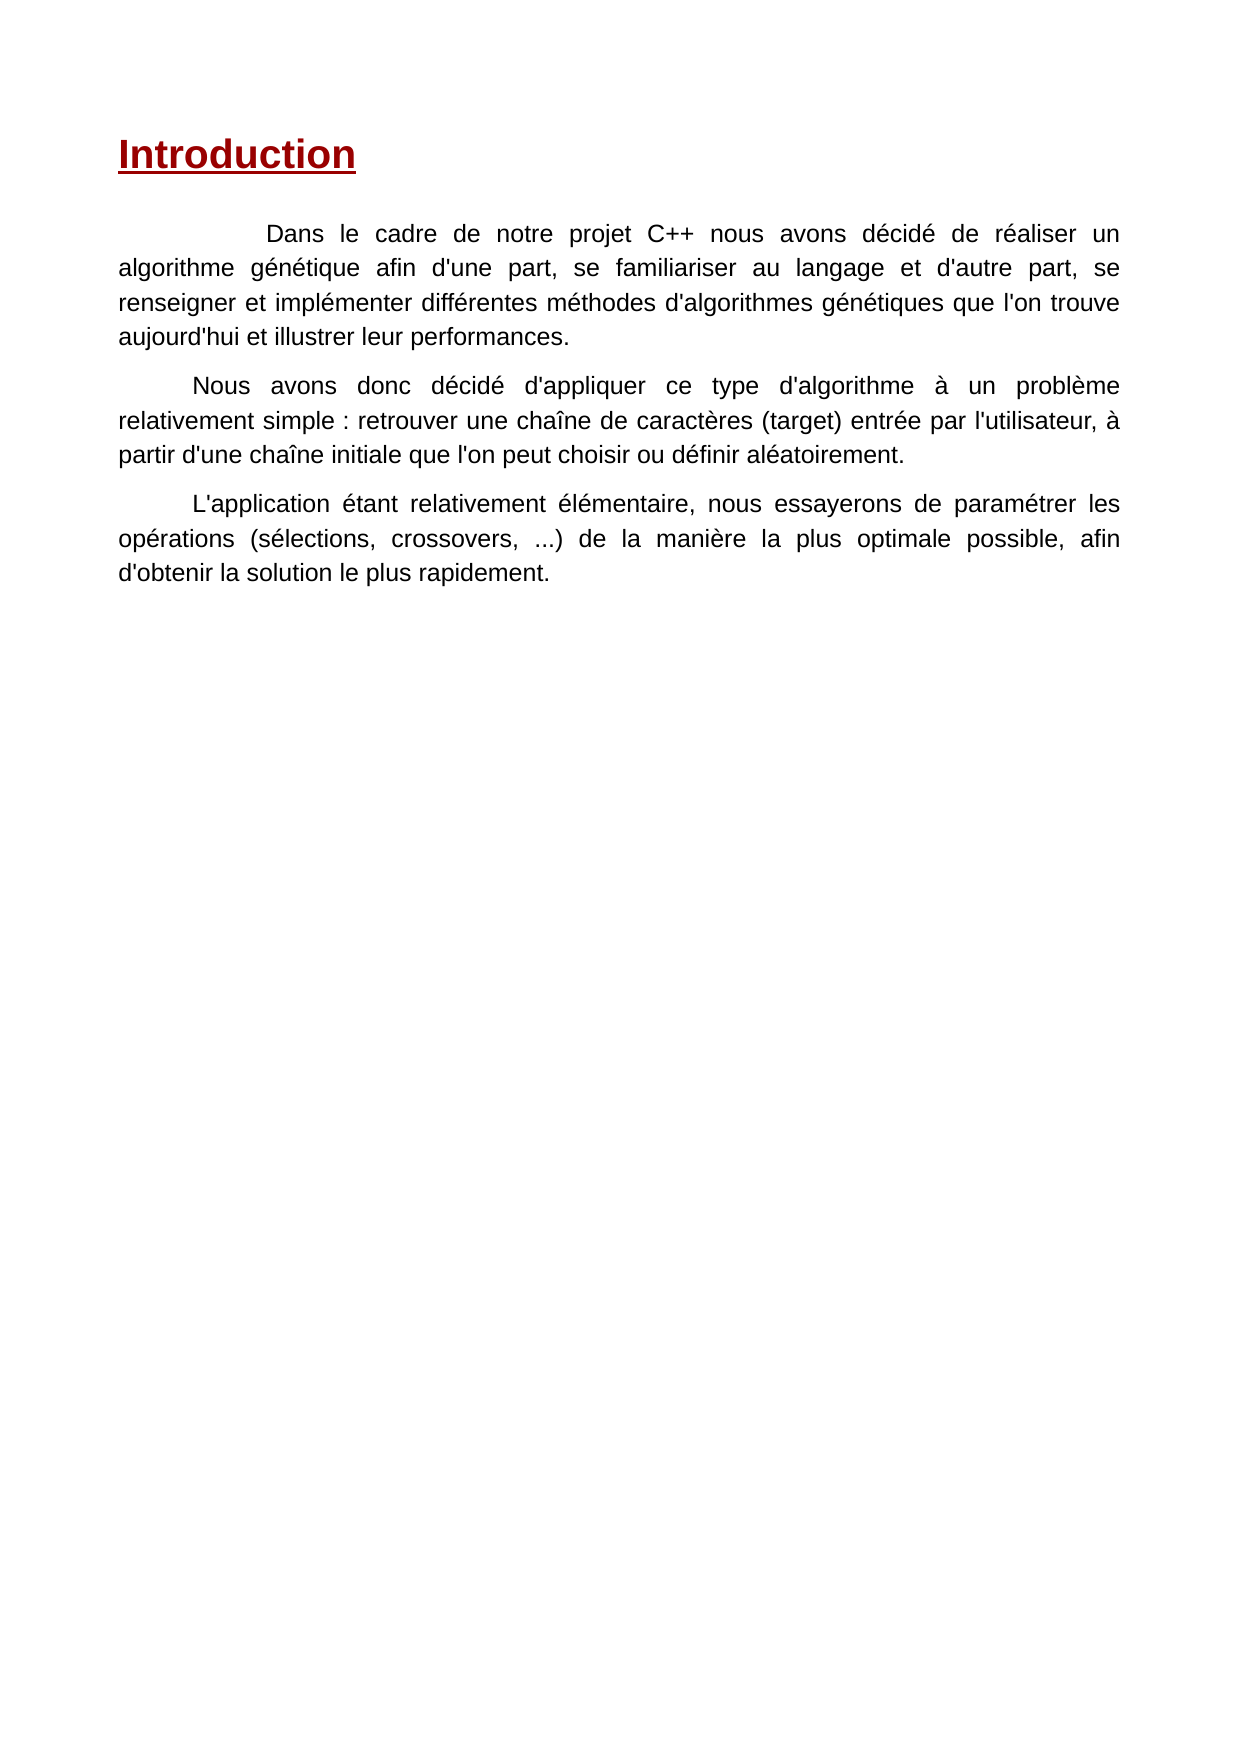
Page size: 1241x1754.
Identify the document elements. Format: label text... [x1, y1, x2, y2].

subtitle Introduction [118, 131, 1122, 177]
text L'application étant relativement élémentaire, nous essayerons de paramétrer les opérations (sélections, crossovers, ...) de la manière la plus optimale possible, afin d'obtenir la solution le plus rapidement. [118, 489, 1122, 587]
text Nous avons donc décidé d'appliquer ce type d'algorithme à un problème relativement simple : retrouver une chaîne de caractères (target) entrée par l'utilisateur, à partir d'une chaîne initiale que l'on peut choisir ou définir aléatoirement. [118, 371, 1122, 469]
text Dans le cadre de notre projet C++ nous avons décidé de réaliser un algorithme génétique afin d'une part, se familiariser au langage et d'autre part, se renseigner et implémenter différentes méthodes d'algorithmes génétiques que l'on trouve aujourd'hui et illustrer leur performances. [118, 219, 1122, 351]
